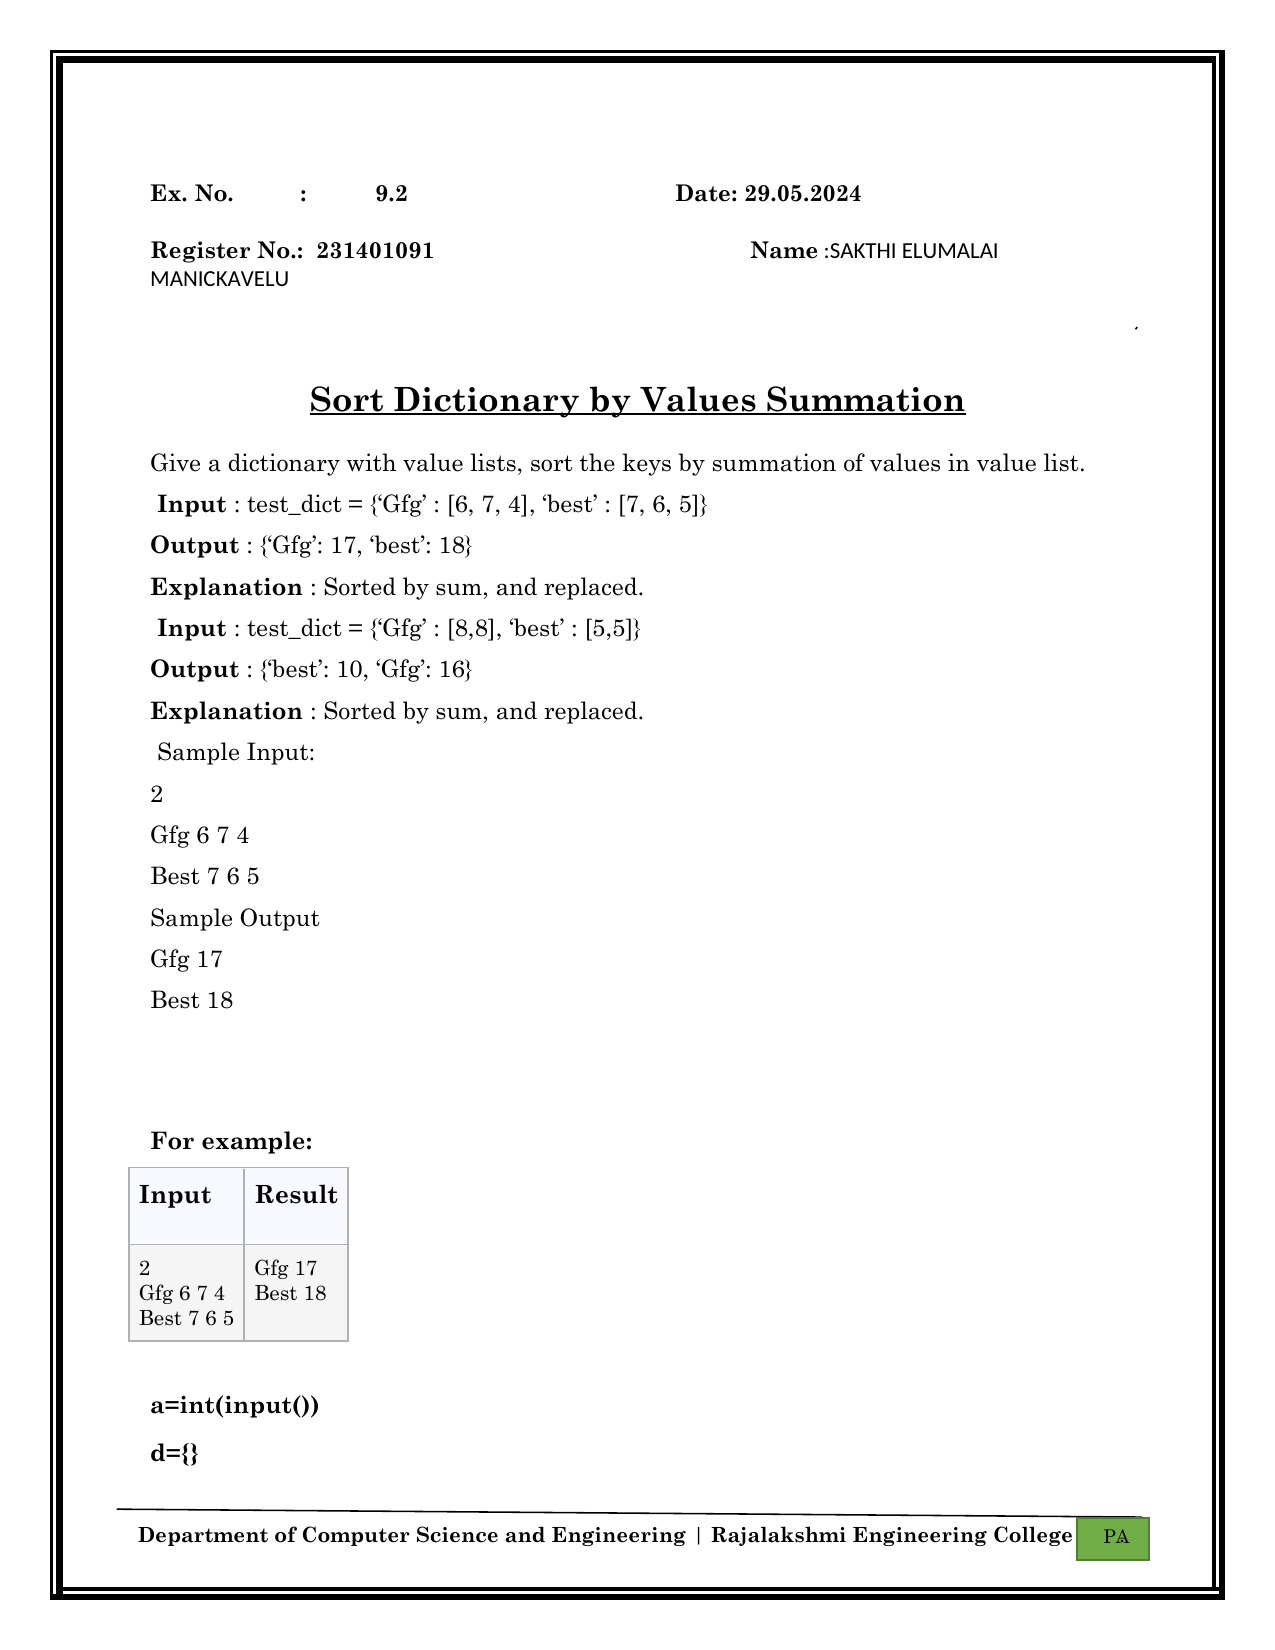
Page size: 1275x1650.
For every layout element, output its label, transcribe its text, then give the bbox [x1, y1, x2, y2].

text Register No.: 231401091 Name :SAKTHI ELUMALAI MANICKAVELU [150, 236, 1125, 292]
text Output : {‘best’: 10, ‘Gfg’: 16} [150, 654, 1125, 683]
table_header Input [130, 1168, 244, 1243]
text Input : test_dict = {‘Gfg’ : [8,8], ‘best’ : [5,5]} [150, 613, 1125, 642]
text Gfg 6 7 4 [150, 820, 1125, 848]
text a=int(input()) [150, 1390, 1125, 1419]
text Sample Input: [150, 737, 1125, 766]
text Give a dictionary with value lists, sort the keys by summation of values in value list. [150, 447, 1125, 476]
text 2 [150, 778, 1125, 807]
text Best 7 6 5 [150, 861, 1125, 890]
text Ex. No. : 9.2 Date: 29.05.2024 [150, 179, 1125, 207]
text Explanation : Sorted by sum, and replaced. [150, 572, 1125, 600]
text d={} [150, 1438, 1125, 1466]
text Sort Dictionary by Values Summation [150, 378, 1125, 418]
text For example: [150, 1126, 1125, 1154]
table_cell 2 Gfg 6 7 4 Best 7 6 5 [130, 1245, 243, 1340]
table_cell Gfg 17 Best 18 [245, 1245, 347, 1340]
text Gfg 17 [150, 944, 1125, 973]
text Sample Output [150, 902, 1125, 931]
table_header Result [245, 1168, 347, 1243]
text Input : test_dict = {‘Gfg’ : [6, 7, 4], ‘best’ : [7, 6, 5]} [150, 489, 1125, 518]
text Explanation : Sorted by sum, and replaced. [150, 696, 1125, 724]
text Output : {‘Gfg’: 17, ‘best’: 18} [150, 530, 1125, 559]
text Best 18 [150, 985, 1125, 1014]
